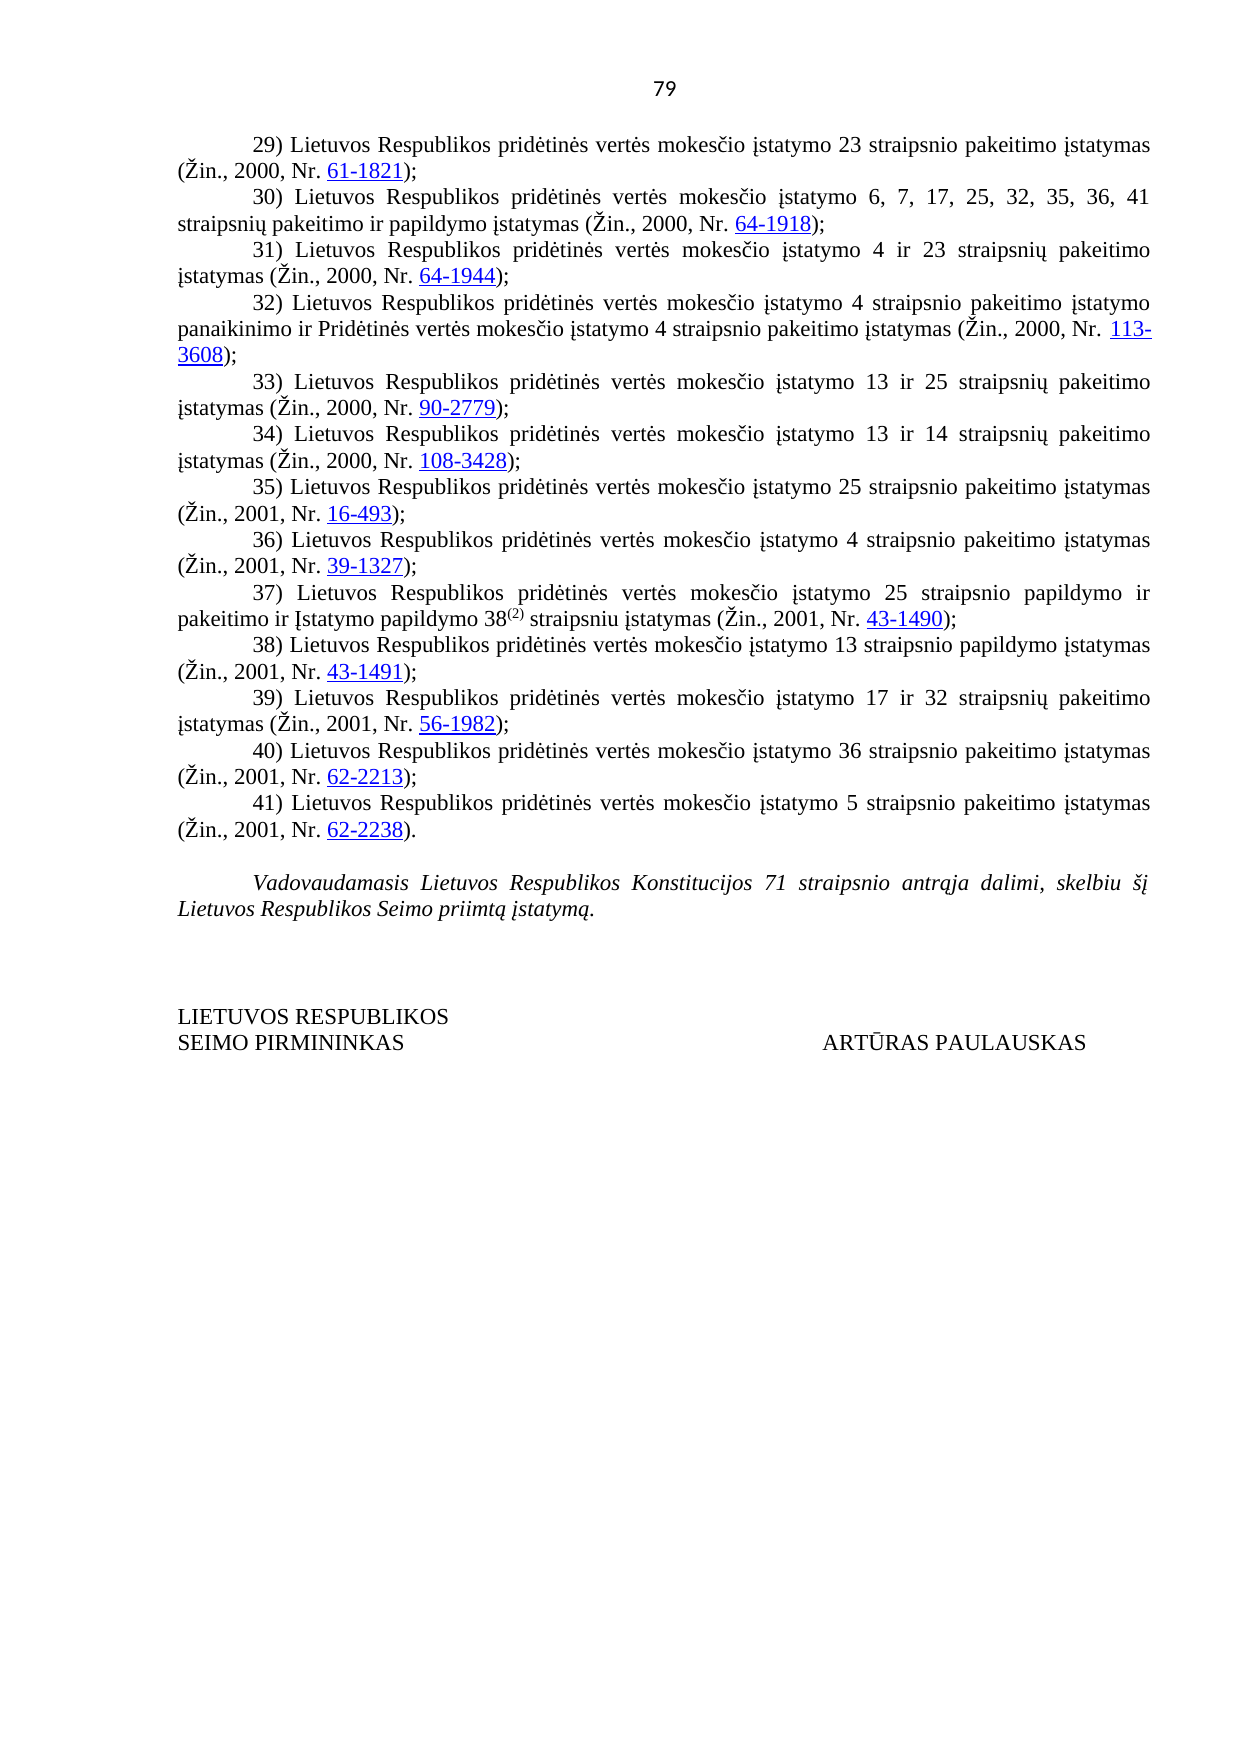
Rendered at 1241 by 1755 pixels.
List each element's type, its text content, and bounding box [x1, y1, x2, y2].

text 40) Lietuvos Respublikos pridėtinės vertės mokesčio įstatymo 36 straipsnio pakeitimo įstatymas (Žin., 2001, Nr. 62-2213); [177, 737, 1152, 789]
text 39) Lietuvos Respublikos pridėtinės vertės mokesčio įstatymo 17 ir 32 straipsnių pakeitimo įstatymas (Žin., 2001, Nr. 56-1982); [177, 684, 1152, 737]
text SEIMO PIRMININKAS ARTŪRAS PAULAUSKAS [177, 1029, 1152, 1055]
text 41) Lietuvos Respublikos pridėtinės vertės mokesčio įstatymo 5 straipsnio pakeitimo įstatymas (Žin., 2001, Nr. 62-2238). [177, 789, 1152, 842]
text 30) Lietuvos Respublikos pridėtinės vertės mokesčio įstatymo 6, 7, 17, 25, 32, 35, 36, 41 straipsnių pakeitimo ir papildymo įstatymas (Žin., 2000, Nr. 64-1918); [177, 183, 1152, 236]
text 32) Lietuvos Respublikos pridėtinės vertės mokesčio įstatymo 4 straipsnio pakeitimo įstatymo panaikinimo ir Pridėtinės vertės mokesčio įstatymo 4 straipsnio pakeitimo įstatymas (Žin., 2000, Nr. 113-3608); [177, 289, 1152, 368]
text 33) Lietuvos Respublikos pridėtinės vertės mokesčio įstatymo 13 ir 25 straipsnių pakeitimo įstatymas (Žin., 2000, Nr. 90-2779); [177, 368, 1152, 421]
text LIETUVOS RESPUBLIKOS [177, 1003, 1152, 1029]
text 37) Lietuvos Respublikos pridėtinės vertės mokesčio įstatymo 25 straipsnio papildymo ir pakeitimo ir Įstatymo papildymo 38(2) straipsniu įstatymas (Žin., 2001, Nr. 43-1490); [177, 579, 1152, 631]
text 34) Lietuvos Respublikos pridėtinės vertės mokesčio įstatymo 13 ir 14 straipsnių pakeitimo įstatymas (Žin., 2000, Nr. 108-3428); [177, 421, 1152, 473]
text 29) Lietuvos Respublikos pridėtinės vertės mokesčio įstatymo 23 straipsnio pakeitimo įstatymas (Žin., 2000, Nr. 61-1821); [177, 131, 1152, 183]
text 36) Lietuvos Respublikos pridėtinės vertės mokesčio įstatymo 4 straipsnio pakeitimo įstatymas (Žin., 2001, Nr. 39-1327); [177, 526, 1152, 579]
text Vadovaudamasis Lietuvos Respublikos Konstitucijos 71 straipsnio antrąja dalimi, skelbiu šį Lietuvos Respublikos Seimo priimtą įstatymą. [177, 868, 1152, 921]
text 35) Lietuvos Respublikos pridėtinės vertės mokesčio įstatymo 25 straipsnio pakeitimo įstatymas (Žin., 2001, Nr. 16-493); [177, 473, 1152, 526]
text 38) Lietuvos Respublikos pridėtinės vertės mokesčio įstatymo 13 straipsnio papildymo įstatymas (Žin., 2001, Nr. 43-1491); [177, 631, 1152, 684]
text 31) Lietuvos Respublikos pridėtinės vertės mokesčio įstatymo 4 ir 23 straipsnių pakeitimo įstatymas (Žin., 2000, Nr. 64-1944); [177, 236, 1152, 289]
